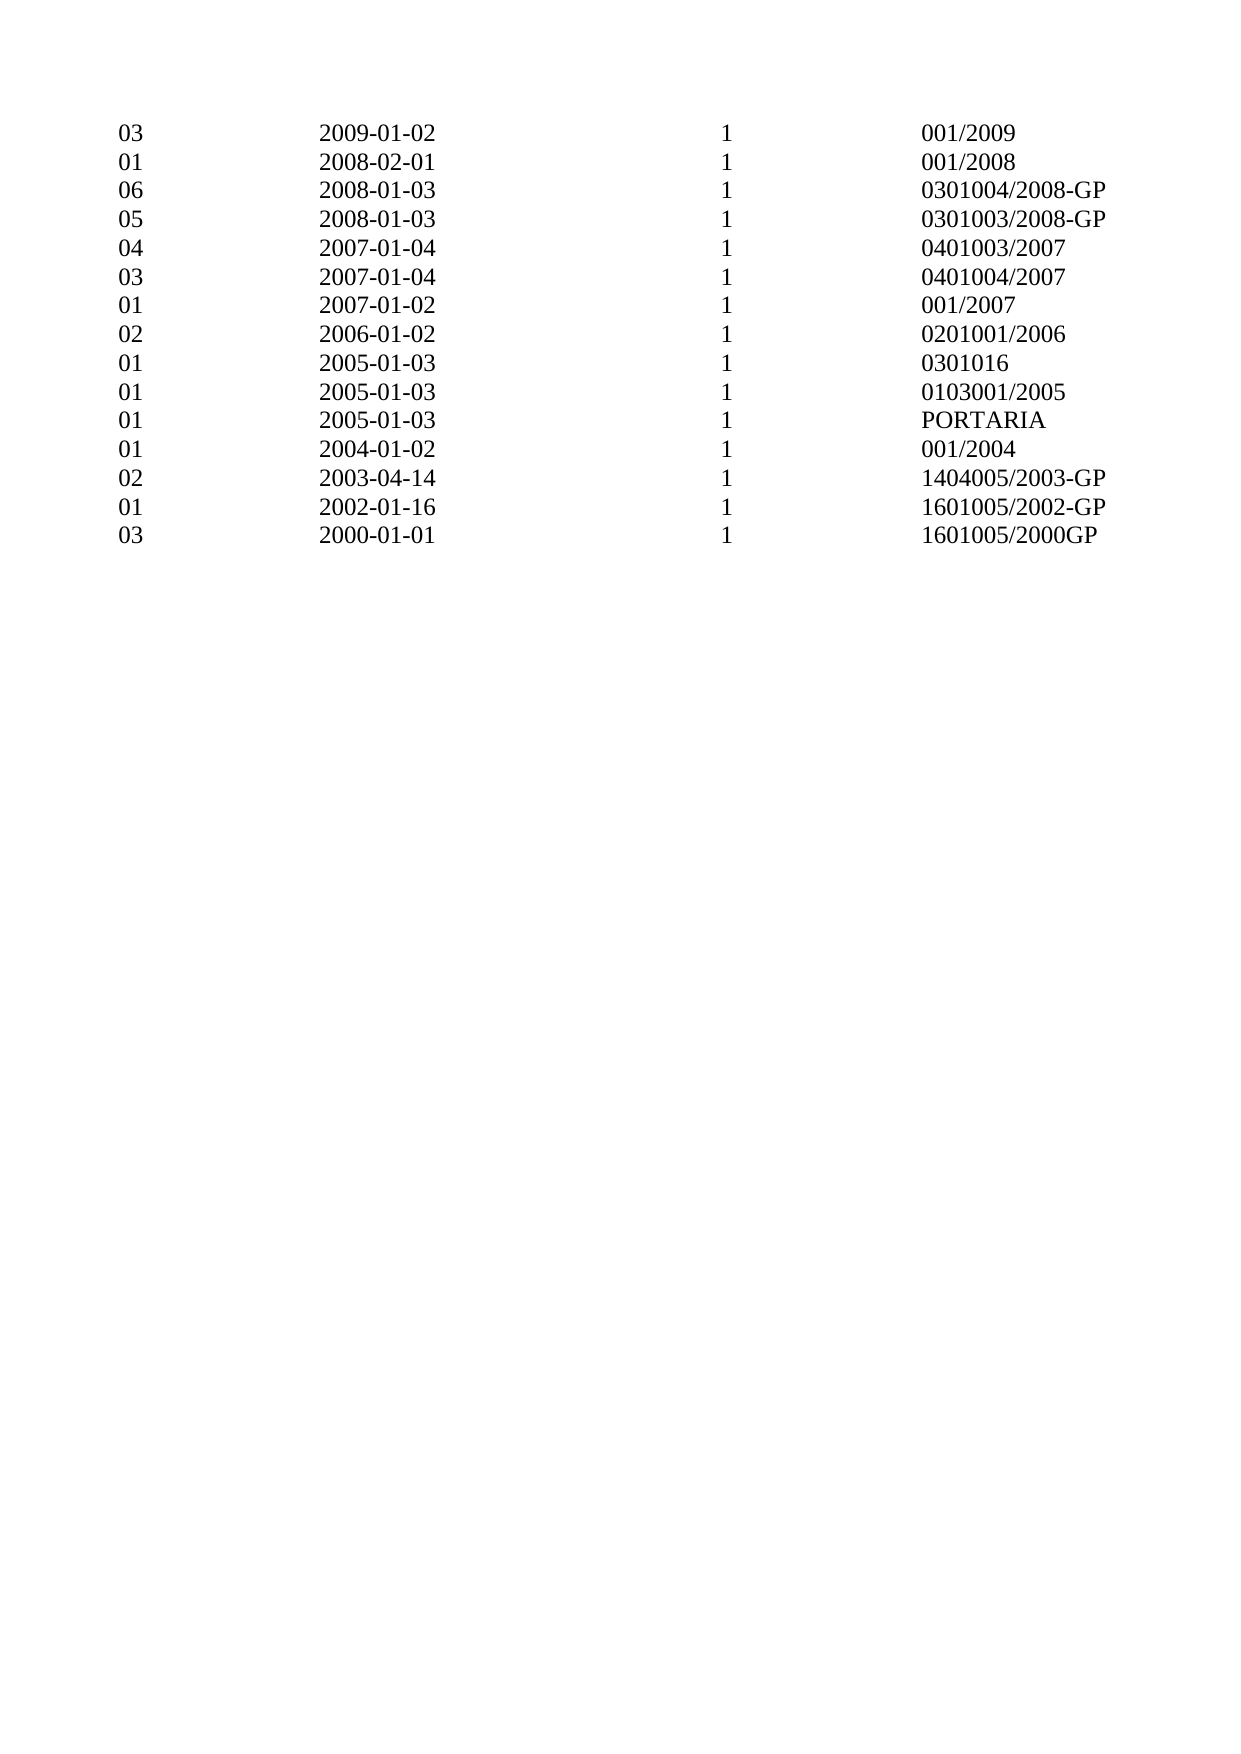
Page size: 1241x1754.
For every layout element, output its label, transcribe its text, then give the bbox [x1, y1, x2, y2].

table_cell [520, 291, 720, 319]
table_cell 001/2009 [921, 118, 1122, 147]
table_cell 2008-01-03 [319, 176, 519, 204]
table_cell 2000-01-01 [319, 521, 519, 549]
table_cell 1 [720, 521, 921, 549]
table_cell [520, 147, 720, 176]
table_cell 1 [720, 118, 921, 147]
table_cell 001/2004 [921, 434, 1122, 463]
table_cell 1 [720, 204, 921, 233]
table_cell 2002-01-16 [319, 492, 519, 521]
table_cell 0401003/2007 [921, 233, 1122, 262]
table_cell 01 [118, 406, 319, 434]
table_cell 2005-01-03 [319, 348, 519, 377]
table_cell 0301004/2008-GP [921, 176, 1122, 204]
table_cell 01 [118, 147, 319, 176]
table_cell 2005-01-03 [319, 406, 519, 434]
table_cell 1 [720, 291, 921, 319]
table_cell 2005-01-03 [319, 377, 519, 406]
table_cell 2003-04-14 [319, 463, 519, 492]
table_cell 0201001/2006 [921, 319, 1122, 348]
table_cell 01 [118, 348, 319, 377]
table_cell 1 [720, 176, 921, 204]
table_cell 001/2007 [921, 291, 1122, 319]
table_cell [520, 204, 720, 233]
table_cell 01 [118, 492, 319, 521]
table_cell 02 [118, 319, 319, 348]
table_cell 1 [720, 147, 921, 176]
table_cell 1 [720, 434, 921, 463]
table_cell 1 [720, 233, 921, 262]
table_cell 05 [118, 204, 319, 233]
table_cell 2009-01-02 [319, 118, 519, 147]
table_cell [520, 176, 720, 204]
table_cell 1601005/2000GP [921, 521, 1122, 549]
table_cell 0301016 [921, 348, 1122, 377]
table_cell [520, 406, 720, 434]
table_cell 02 [118, 463, 319, 492]
table_cell 1404005/2003-GP [921, 463, 1122, 492]
table_cell [520, 348, 720, 377]
table_cell 06 [118, 176, 319, 204]
table_cell [520, 492, 720, 521]
table_cell 2008-02-01 [319, 147, 519, 176]
table_cell 2004-01-02 [319, 434, 519, 463]
table_cell 03 [118, 118, 319, 147]
table_cell 03 [118, 262, 319, 291]
table_cell [520, 319, 720, 348]
table_cell 01 [118, 377, 319, 406]
table_cell 1 [720, 262, 921, 291]
table_cell 04 [118, 233, 319, 262]
table_cell 1 [720, 348, 921, 377]
table_cell 001/2008 [921, 147, 1122, 176]
table_cell 1 [720, 492, 921, 521]
table_cell 1 [720, 319, 921, 348]
table_cell 1601005/2002-GP [921, 492, 1122, 521]
table_cell 2006-01-02 [319, 319, 519, 348]
table_cell 2007-01-04 [319, 233, 519, 262]
table_cell PORTARIA [921, 406, 1122, 434]
table_cell [520, 434, 720, 463]
table_cell 1 [720, 406, 921, 434]
table_cell 2008-01-03 [319, 204, 519, 233]
table_cell 2007-01-02 [319, 291, 519, 319]
table_cell [520, 377, 720, 406]
table_cell 01 [118, 434, 319, 463]
table_cell 01 [118, 291, 319, 319]
table_cell 1 [720, 377, 921, 406]
table_cell [520, 118, 720, 147]
table_cell [520, 233, 720, 262]
table_cell 0401004/2007 [921, 262, 1122, 291]
table_cell [520, 521, 720, 549]
table_cell 0103001/2005 [921, 377, 1122, 406]
table_cell 2007-01-04 [319, 262, 519, 291]
table_cell 03 [118, 521, 319, 549]
table_cell 1 [720, 463, 921, 492]
table_cell [520, 262, 720, 291]
table_cell [520, 463, 720, 492]
table_cell 0301003/2008-GP [921, 204, 1122, 233]
